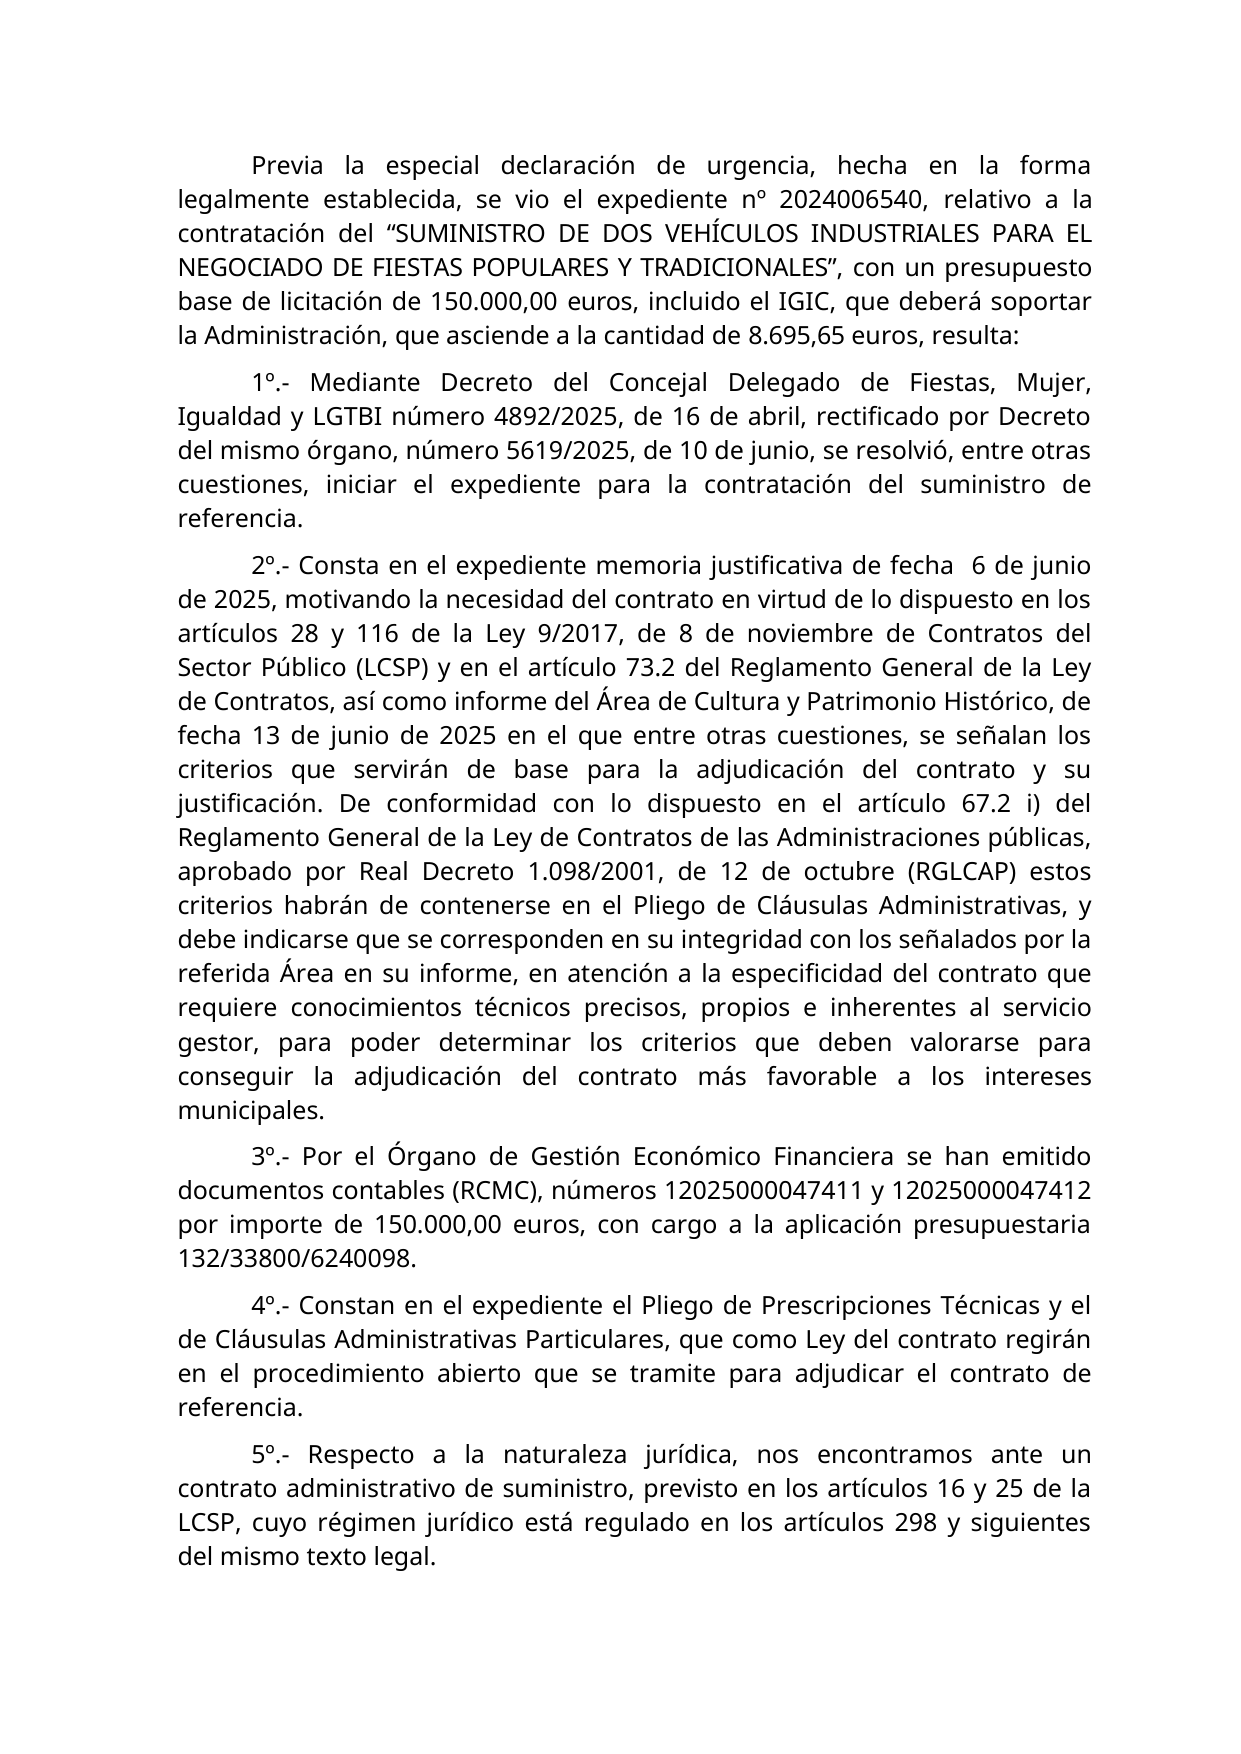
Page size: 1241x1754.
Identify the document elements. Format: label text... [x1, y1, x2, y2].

text 4º.- Constan en el expediente el Pliego de Prescripciones Técnicas y el de Cláusulas Administrativas Particulares, que como Ley del contrato regirán en el procedimiento abierto que se tramite para adjudicar el contrato de referencia. [177, 1288, 1093, 1424]
text 1º.- Mediante Decreto del Concejal Delegado de Fiestas, Mujer, Igualdad y LGTBI número 4892/2025, de 16 de abril, rectificado por Decreto del mismo órgano, número 5619/2025, de 10 de junio, se resolvió, entre otras cuestiones, iniciar el expediente para la contratación del suministro de referencia. [177, 364, 1093, 535]
text 3º.- Por el Órgano de Gestión Económico Financiera se han emitido documentos contables (RCMC), números 12025000047411 y 12025000047412 por importe de 150.000,00 euros, con cargo a la aplicación presupuestaria 132/33800/6240098. [177, 1139, 1093, 1275]
text Previa la especial declaración de urgencia, hecha en la forma legalmente establecida, se vio el expediente nº 2024006540, relativo a la contratación del “SUMINISTRO DE DOS VEHÍCULOS INDUSTRIALES PARA EL NEGOCIADO DE FIESTAS POPULARES Y TRADICIONALES”, con un presupuesto base de licitación de 150.000,00 euros, incluido el IGIC, que deberá soportar la Administración, que asciende a la cantidad de 8.695,65 euros, resulta: [177, 148, 1093, 352]
text 2º.- Consta en el expediente memoria justificativa de fecha 6 de junio de 2025, motivando la necesidad del contrato en virtud de lo dispuesto en los artículos 28 y 116 de la Ley 9/2017, de 8 de noviembre de Contratos del Sector Público (LCSP) y en el artículo 73.2 del Reglamento General de la Ley de Contratos, así como informe del Área de Cultura y Patrimonio Histórico, de fecha 13 de junio de 2025 en el que entre otras cuestiones, se señalan los criterios que servirán de base para la adjudicación del contrato y su justificación. De conformidad con lo dispuesto en el artículo 67.2 i) del Reglamento General de la Ley de Contratos de las Administraciones públicas, aprobado por Real Decreto 1.098/2001, de 12 de octubre (RGLCAP) estos criterios habrán de contenerse en el Pliego de Cláusulas Administrativas, y debe indicarse que se corresponden en su integridad con los señalados por la referida Área en su informe, en atención a la especificidad del contrato que requiere conocimientos técnicos precisos, propios e inherentes al servicio gestor, para poder determinar los criterios que deben valorarse para conseguir la adjudicación del contrato más favorable a los intereses municipales. [177, 547, 1093, 1126]
text 5º.- Respecto a la naturaleza jurídica, nos encontramos ante un contrato administrativo de suministro, previsto en los artículos 16 y 25 de la LCSP, cuyo régimen jurídico está regulado en los artículos 298 y siguientes del mismo texto legal. [177, 1436, 1093, 1573]
